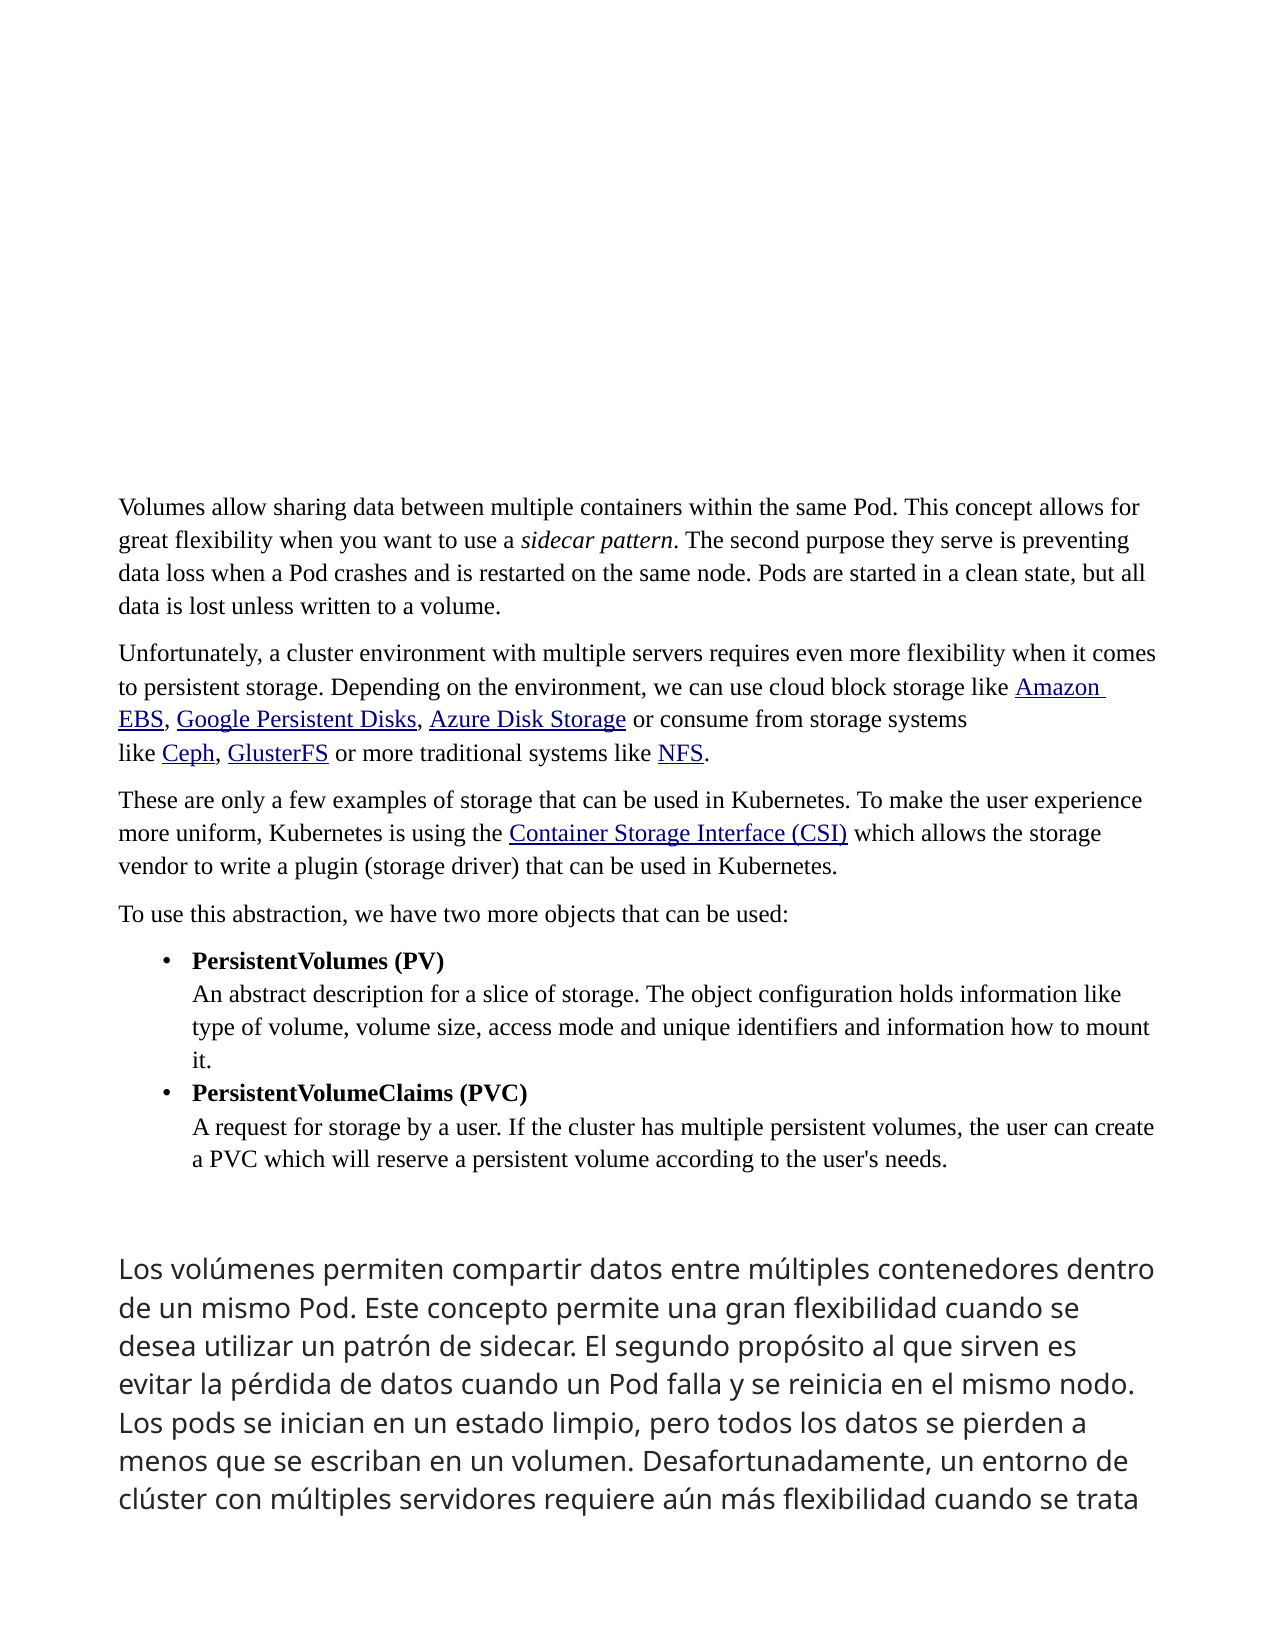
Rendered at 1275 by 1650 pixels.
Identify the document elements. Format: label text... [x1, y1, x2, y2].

text Los volúmenes permiten compartir datos entre múltiples contenedores dentro de un mismo Pod. Este concepto permite una gran flexibilidad cuando se desea utilizar un patrón de sidecar. El segundo propósito al que sirven es evitar la pérdida de datos cuando un Pod falla y se reinicia en el mismo nodo. Los pods se inician en un estado limpio, pero todos los datos se pierden a menos que se escriban en un volumen. Desafortunadamente, un entorno de clúster con múltiples servidores requiere aún más flexibilidad cuando se trata [118, 1250, 1157, 1518]
text Unfortunately, a cluster environment with multiple servers requires even more flexibility when it comes to persistent storage. Depending on the environment, we can use cloud block storage like Amazon EBS, Google Persistent Disks, Azure Disk Storage or consume from storage systems like Ceph, GlusterFS or more traditional systems like NFS. [118, 638, 1157, 766]
text To use this abstraction, we have two more objects that can be used: [118, 899, 1157, 928]
text These are only a few examples of storage that can be used in Kubernetes. To make the user experience more uniform, Kubernetes is using the Container Storage Interface (CSI) which allows the storage vendor to write a plugin (storage driver) that can be used in Kubernetes. [118, 785, 1157, 880]
text Volumes allow sharing data between multiple containers within the same Pod. This concept allows for great flexibility when you want to use a sidecar pattern. The second purpose they serve is preventing data loss when a Pod crashes and is restarted on the same node. Pods are started in a clean state, but all data is lost unless written to a volume. [118, 492, 1157, 620]
list PersistentVolumeClaims (PVC) A request for storage by a user. If the cluster has multiple persistent volumes, the user can create a PVC which will reserve a persistent volume according to the user's needs. [162, 1078, 1157, 1173]
list PersistentVolumes (PV) An abstract description for a slice of storage. The object configuration holds information like type of volume, volume size, access mode and unique identifiers and information how to mount it. [162, 946, 1157, 1074]
